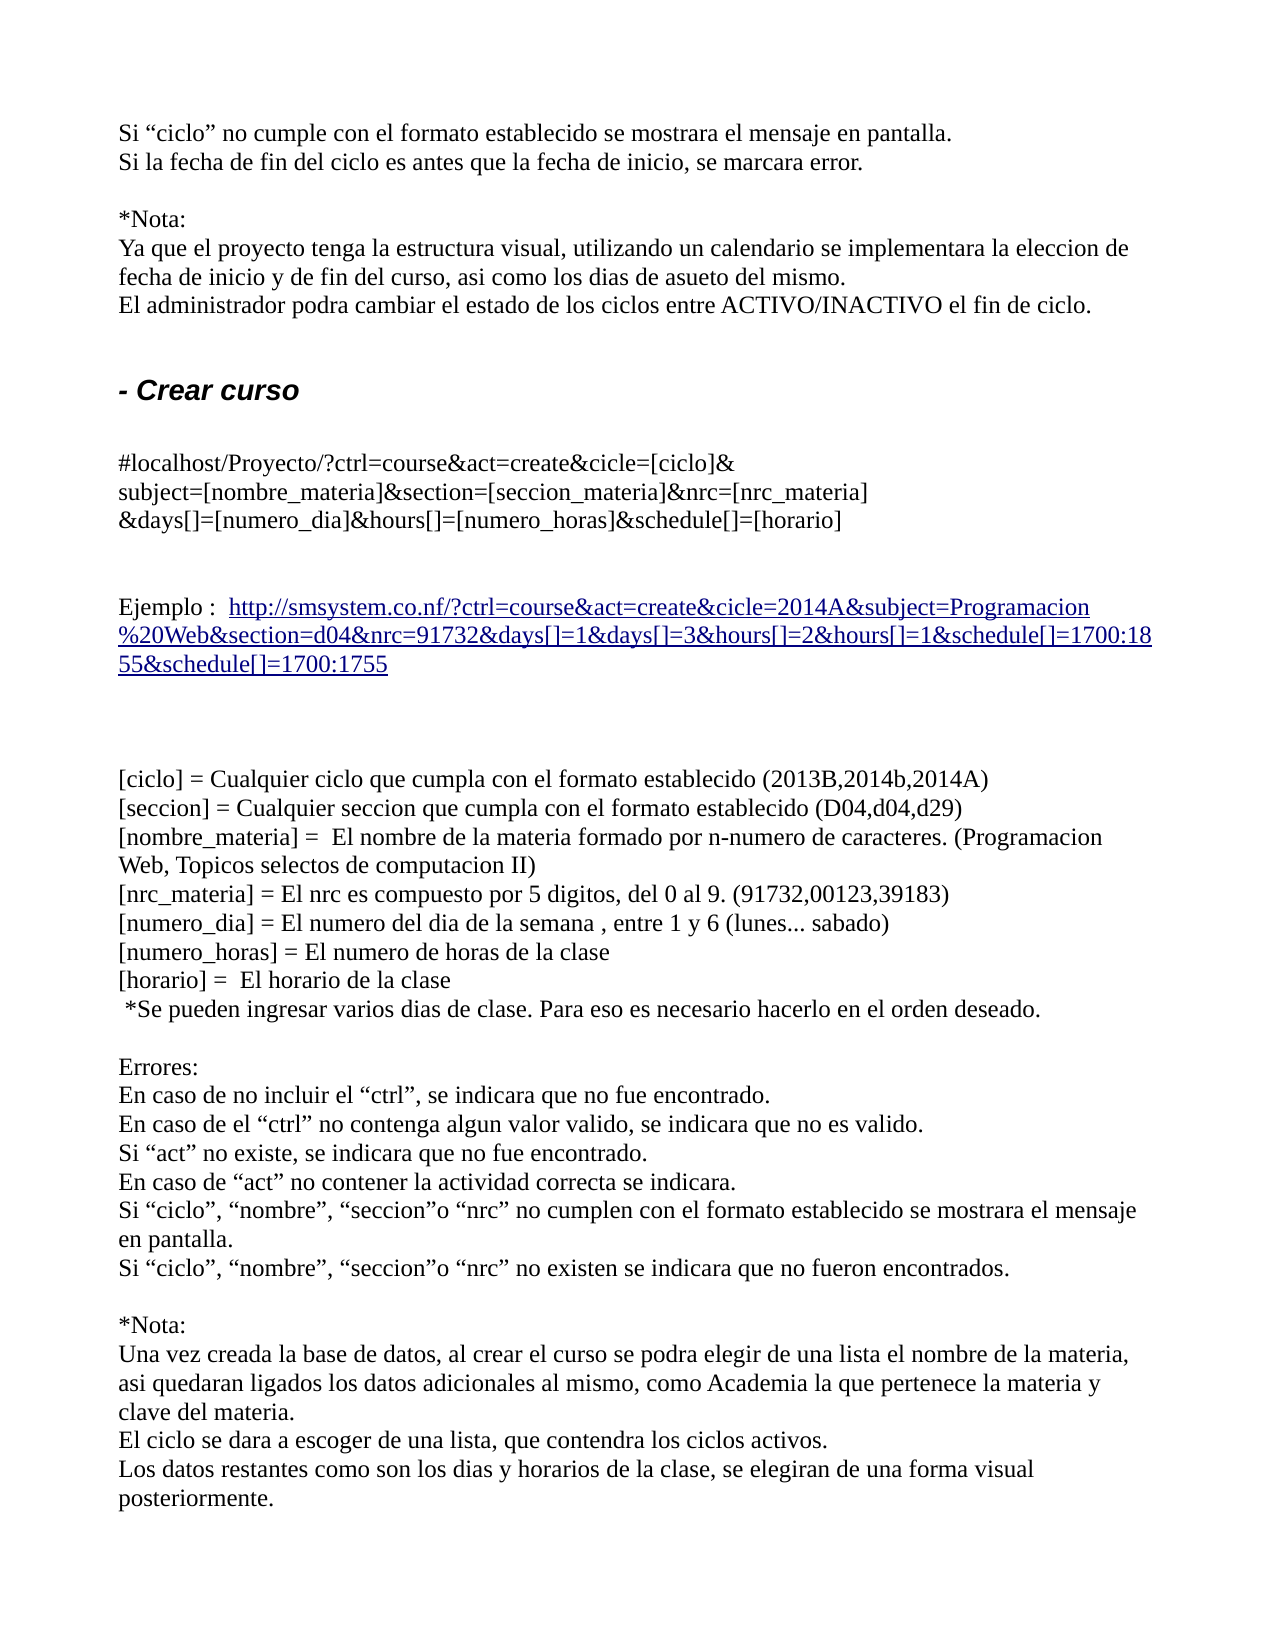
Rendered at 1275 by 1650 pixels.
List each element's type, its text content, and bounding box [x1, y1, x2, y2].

text En caso de “act” no contener la actividad correcta se indicara. [118, 1167, 1157, 1195]
text Si “ciclo”, “nombre”, “seccion”o “nrc” no existen se indicara que no fueron encontrados. [118, 1253, 1157, 1282]
subtitle - Crear curso [118, 373, 1157, 407]
text Ejemplo : http://smsystem.co.nf/?ctrl=course&act=create&cicle=2014A&subject=Programacion%20Web&section=d04&nrc=91732&days[]=1&days[]=3&hours[]=2&hours[]=1&schedule[]=1700:1855&schedule[]=1700:1755 [118, 592, 1157, 678]
text En caso de no incluir el “ctrl”, se indicara que no fue encontrado. [118, 1080, 1157, 1109]
text Errores: [118, 1052, 1157, 1080]
text [ciclo] = Cualquier ciclo que cumpla con el formato establecido (2013B,2014b,2014A) [118, 764, 1157, 793]
text Si “act” no existe, se indicara que no fue encontrado. [118, 1138, 1157, 1167]
text El ciclo se dara a escoger de una lista, que contendra los ciclos activos. [118, 1425, 1157, 1454]
text [nrc_materia] = El nrc es compuesto por 5 digitos, del 0 al 9. (91732,00123,39183) [118, 879, 1157, 908]
text [seccion] = Cualquier seccion que cumpla con el formato establecido (D04,d04,d29) [118, 793, 1157, 822]
text Si la fecha de fin del ciclo es antes que la fecha de inicio, se marcara error. [118, 147, 1157, 176]
text Si “ciclo” no cumple con el formato establecido se mostrara el mensaje en pantalla. [118, 118, 1157, 147]
text *Nota: [118, 1310, 1157, 1339]
text En caso de el “ctrl” no contenga algun valor valido, se indicara que no es valido. [118, 1109, 1157, 1138]
text [nombre_materia] = El nombre de la materia formado por n-numero de caracteres. (Programacion Web, Topicos selectos de computacion II) [118, 822, 1157, 879]
text Los datos restantes como son los dias y horarios de la clase, se elegiran de una forma visual posteriormente. [118, 1454, 1157, 1512]
text Una vez creada la base de datos, al crear el curso se podra elegir de una lista el nombre de la materia, asi quedaran ligados los datos adicionales al mismo, como Academia la que pertenece la materia y clave del materia. [118, 1339, 1157, 1425]
text [horario] = El horario de la clase [118, 965, 1157, 994]
text &days[]=[numero_dia]&hours[]=[numero_horas]&schedule[]=[horario] [118, 505, 1157, 534]
text Si “ciclo”, “nombre”, “seccion”o “nrc” no cumplen con el formato establecido se mostrara el mensaje en pantalla. [118, 1195, 1157, 1253]
text *Se pueden ingresar varios dias de clase. Para eso es necesario hacerlo en el orden deseado. [118, 994, 1157, 1023]
text *Nota: [118, 204, 1157, 233]
text El administrador podra cambiar el estado de los ciclos entre ACTIVO/INACTIVO el fin de ciclo. [118, 291, 1157, 319]
text #localhost/Proyecto/?ctrl=course&act=create&cicle=[ciclo]& subject=[nombre_materia]&section=[seccion_materia]&nrc=[nrc_materia] [118, 448, 1157, 505]
text [numero_dia] = El numero del dia de la semana , entre 1 y 6 (lunes... sabado) [118, 908, 1157, 937]
text [numero_horas] = El numero de horas de la clase [118, 937, 1157, 965]
text Ya que el proyecto tenga la estructura visual, utilizando un calendario se implementara la eleccion de fecha de inicio y de fin del curso, asi como los dias de asueto del mismo. [118, 233, 1157, 291]
